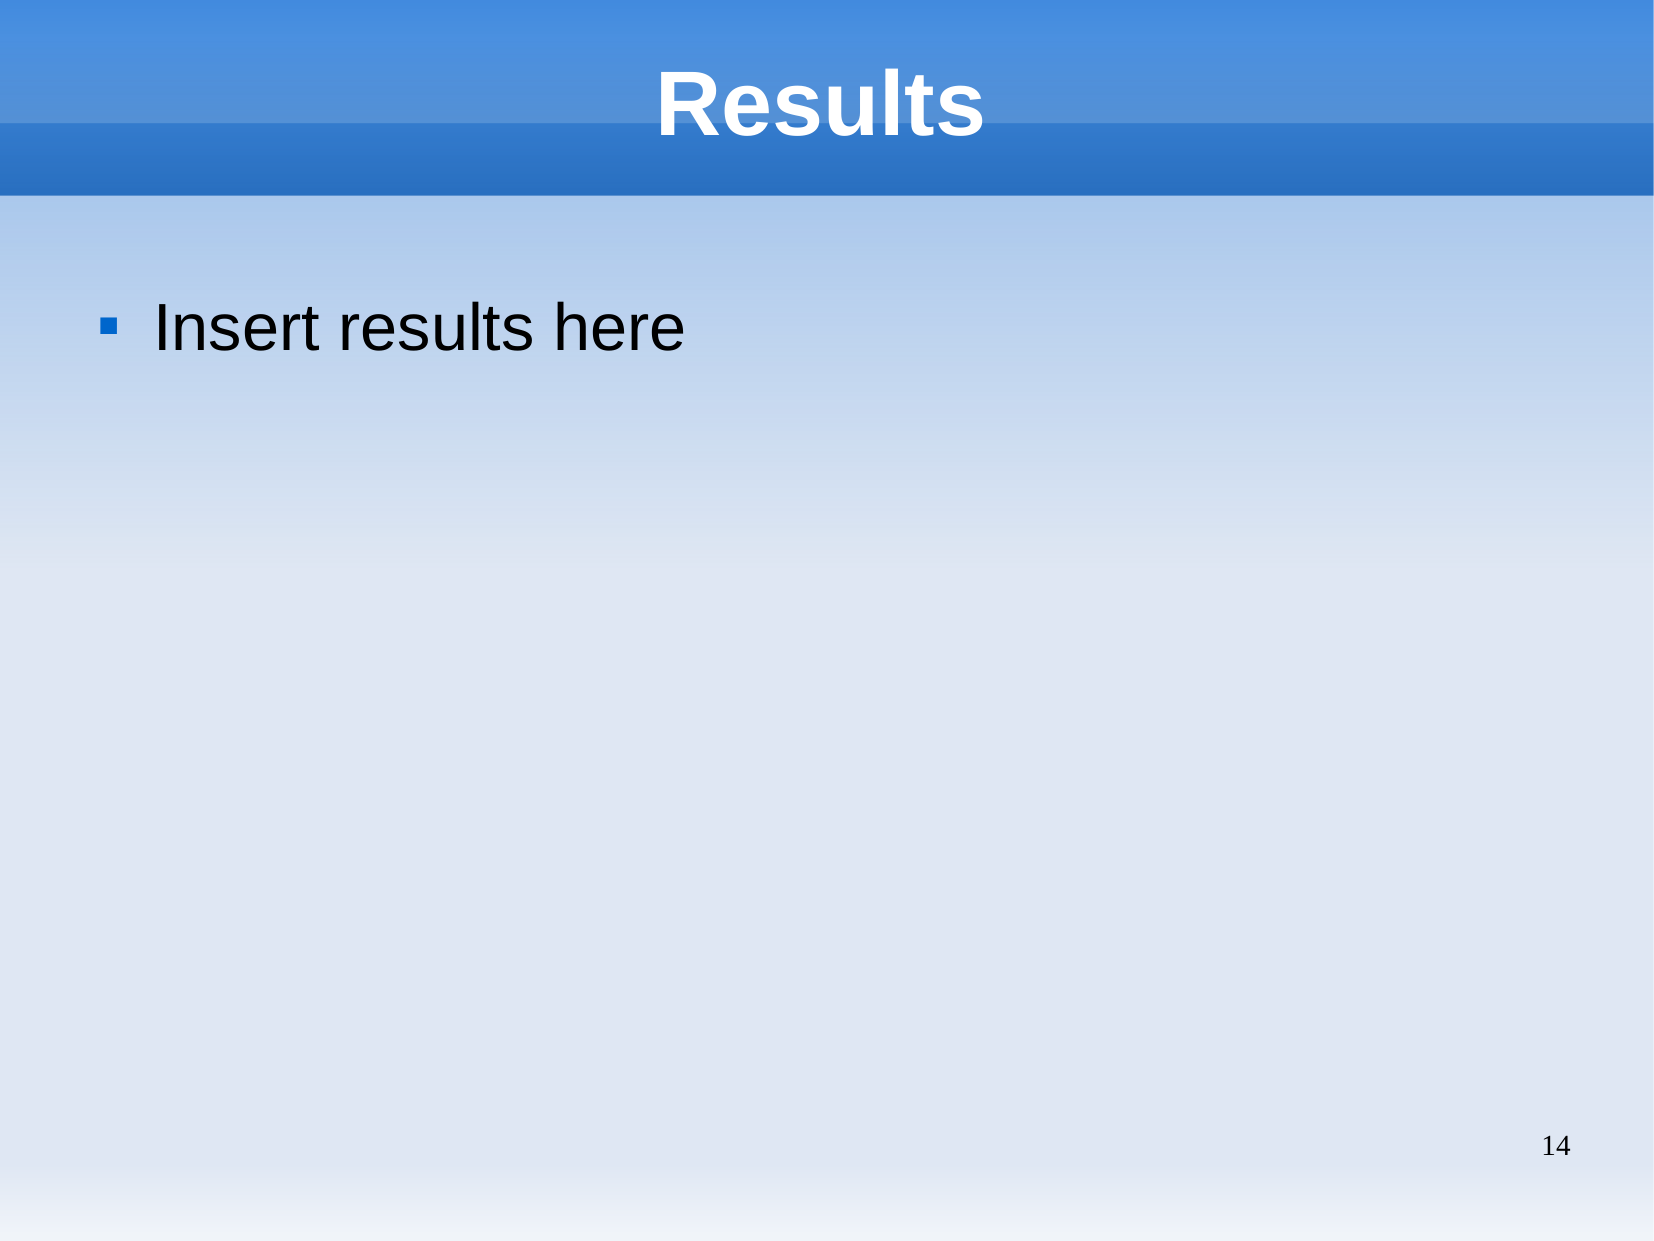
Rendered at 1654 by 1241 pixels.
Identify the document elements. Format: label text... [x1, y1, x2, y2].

list Insert results here [82, 290, 1571, 1094]
picture [0, 0, 1654, 1241]
title Results [76, 7, 1565, 200]
